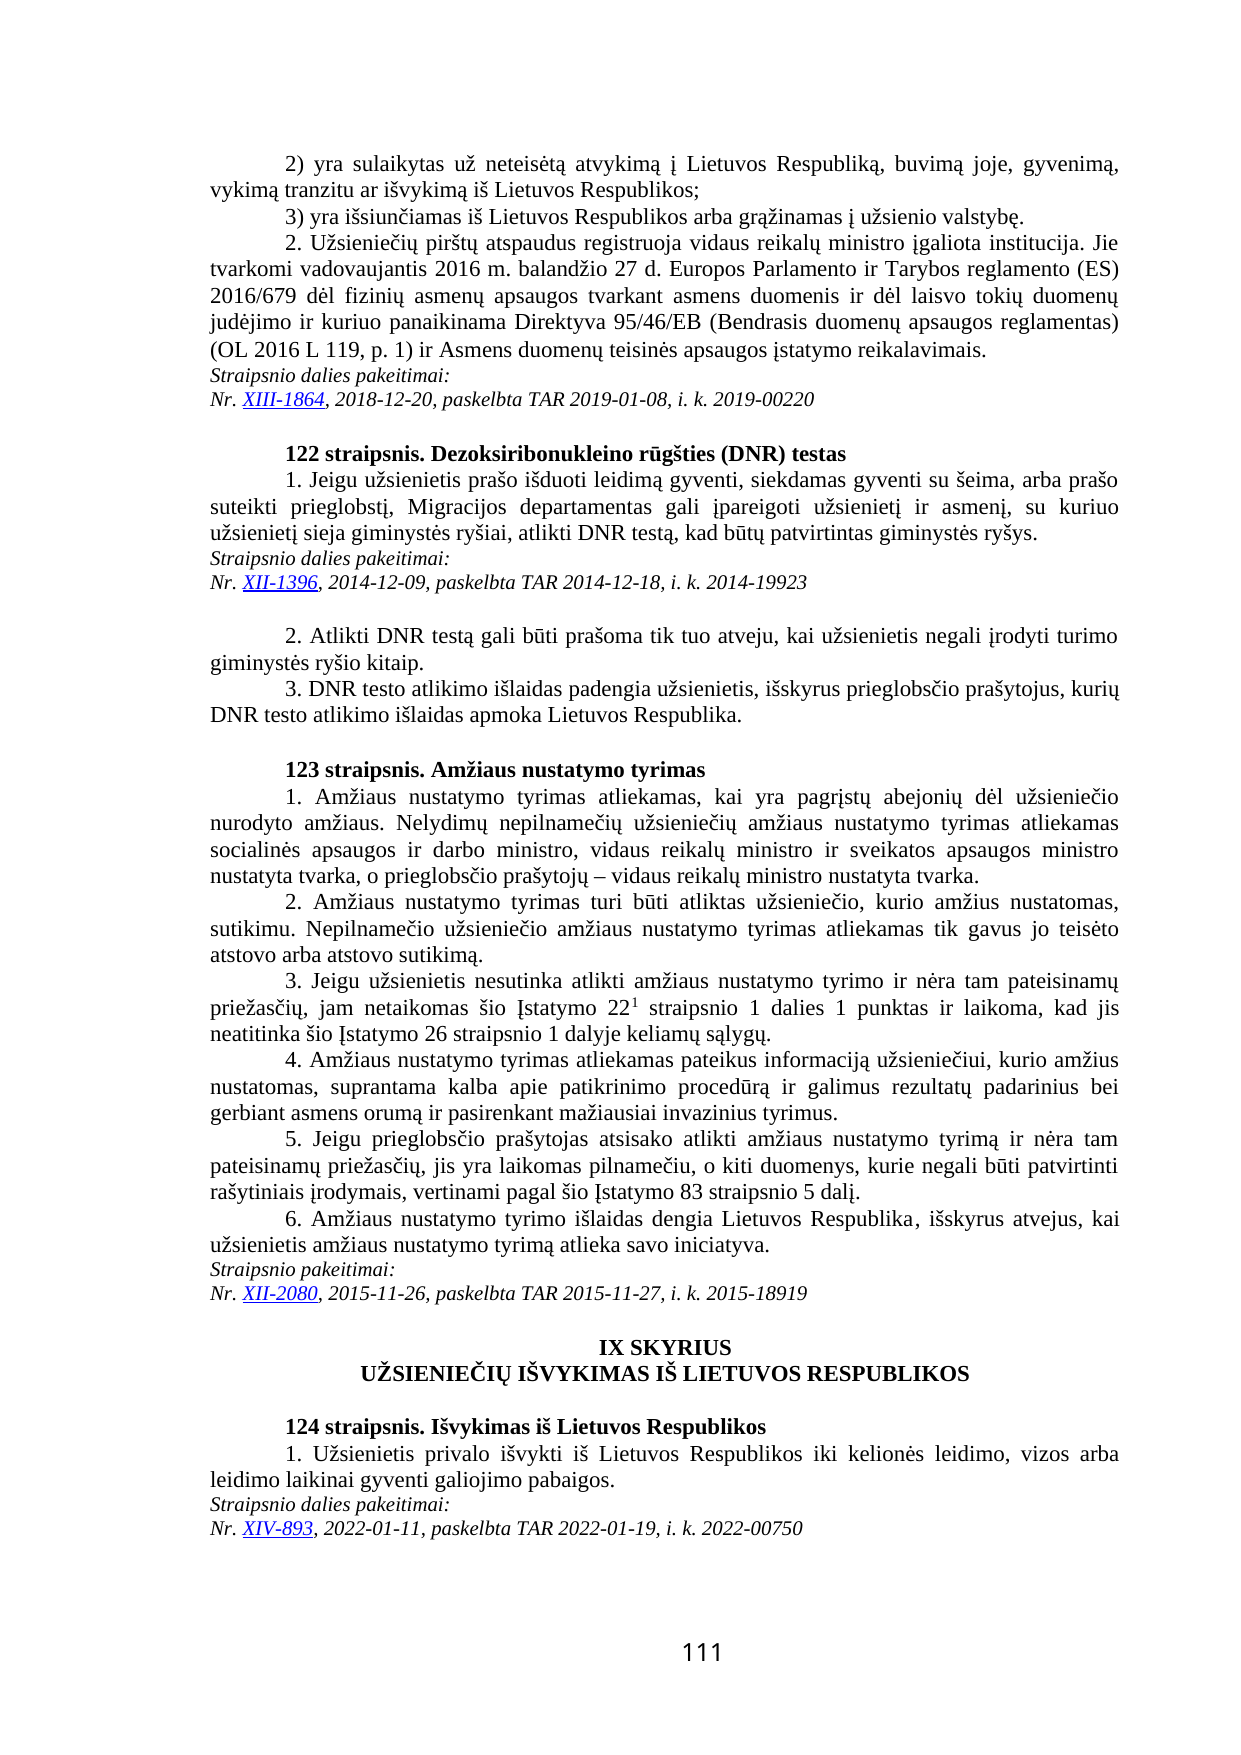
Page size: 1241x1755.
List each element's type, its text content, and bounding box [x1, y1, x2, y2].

text IX SKYRIUS [210, 1334, 1120, 1361]
subtitle 122 straipsnis. Dezoksiribonukleino rūgšties (DNR) testas [210, 440, 1120, 466]
text 1. Amžiaus nustatymo tyrimas atliekamas, kai yra pagrįstų abejonių dėl užsieniečio nurodyto amžiaus. Nelydimų nepilnamečių užsieniečių amžiaus nustatymo tyrimas atliekamas socialinės apsaugos ir darbo ministro, vidaus reikalų ministro ir sveikatos apsaugos ministro nustatyta tvarka, o prieglobsčio prašytojų – vidaus reikalų ministro nustatyta tvarka. [210, 783, 1120, 888]
text 2. Amžiaus nustatymo tyrimas turi būti atliktas užsieniečio, kurio amžius nustatomas, sutikimu. Nepilnamečio užsieniečio amžiaus nustatymo tyrimas atliekamas tik gavus jo teisėto atstovo arba atstovo sutikimą. [210, 888, 1120, 967]
text Straipsnio dalies pakeitimai: [210, 546, 1120, 569]
text 5. Jeigu prieglobsčio prašytojas atsisako atlikti amžiaus nustatymo tyrimą ir nėra tam pateisinamų priežasčių, jis yra laikomas pilnamečiu, o kiti duomenys, kurie negali būti patvirtinti rašytiniais įrodymais, vertinami pagal šio Įstatymo 83 straipsnio 5 dalį. [210, 1126, 1120, 1204]
text 2) yra sulaikytas už neteisėtą atvykimą į Lietuvos Respubliką, buvimą joje, gyvenimą, vykimą tranzitu ar išvykimą iš Lietuvos Respublikos; [210, 150, 1120, 203]
text 3. Jeigu užsienietis nesutinka atlikti amžiaus nustatymo tyrimo ir nėra tam pateisinamų priežasčių, jam netaikomas šio Įstatymo 221 straipsnio 1 dalies 1 punktas ir laikoma, kad jis neatitinka šio Įstatymo 26 straipsnio 1 dalyje keliamų sąlygų. [210, 967, 1120, 1046]
text Nr. XII-1396, 2014-12-09, paskelbta TAR 2014-12-18, i. k. 2014-19923 [210, 569, 1120, 594]
text Straipsnio pakeitimai: [210, 1257, 1120, 1281]
text 1. Jeigu užsienietis prašo išduoti leidimą gyventi, siekdamas gyventi su šeima, arba prašo suteikti prieglobstį, Migracijos departamentas gali įpareigoti užsienietį ir asmenį, su kuriuo užsienietį sieja giminystės ryšiai, atlikti DNR testą, kad būtų patvirtintas giminystės ryšys. [210, 466, 1120, 546]
text Nr. XIV-893, 2022-01-11, paskelbta TAR 2022-01-19, i. k. 2022-00750 [210, 1516, 1120, 1540]
text 123 straipsnis. Amžiaus nustatymo tyrimas [210, 757, 1120, 783]
text 2. Atlikti DNR testą gali būti prašoma tik tuo atveju, kai užsienietis negali įrodyti turimo giminystės ryšio kitaip. [210, 622, 1120, 675]
text 3) yra išsiunčiamas iš Lietuvos Respublikos arba grąžinamas į užsienio valstybę. [210, 203, 1120, 229]
text 4. Amžiaus nustatymo tyrimas atliekamas pateikus informaciją užsieniečiui, kurio amžius nustatomas, suprantama kalba apie patikrinimo procedūrą ir galimus rezultatų padarinius bei gerbiant asmens orumą ir pasirenkant mažiausiai invazinius tyrimus. [210, 1046, 1120, 1126]
text UŽSIENIEČIŲ IŠVYKIMAS IŠ LIETUVOS RESPUBLIKOS [210, 1361, 1120, 1387]
text 124 straipsnis. Išvykimas iš Lietuvos Respublikos [210, 1413, 1120, 1439]
text 1. Užsienietis privalo išvykti iš Lietuvos Respublikos iki kelionės leidimo, vizos arba leidimo laikinai gyventi galiojimo pabaigos. [210, 1439, 1120, 1492]
text Nr. XII-2080, 2015-11-26, paskelbta TAR 2015-11-27, i. k. 2015-18919 [210, 1281, 1120, 1305]
text Nr. XIII-1864, 2018-12-20, paskelbta TAR 2019-01-08, i. k. 2019-00220 [210, 387, 1120, 411]
text Straipsnio dalies pakeitimai: [210, 1492, 1120, 1516]
text 3. DNR testo atlikimo išlaidas padengia užsienietis, išskyrus prieglobsčio prašytojus, kurių DNR testo atlikimo išlaidas apmoka Lietuvos Respublika. [210, 675, 1120, 728]
text Straipsnio dalies pakeitimai: [210, 363, 1120, 387]
text 6. Amžiaus nustatymo tyrimo išlaidas dengia Lietuvos Respublika, išskyrus atvejus, kai užsienietis amžiaus nustatymo tyrimą atlieka savo iniciatyva. [210, 1204, 1120, 1257]
text 2. Užsieniečių pirštų atspaudus registruoja vidaus reikalų ministro įgaliota institucija. Jie tvarkomi vadovaujantis 2016 m. balandžio 27 d. Europos Parlamento ir Tarybos reglamento (ES) 2016/679 dėl fizinių asmenų apsaugos tvarkant asmens duomenis ir dėl laisvo tokių duomenų judėjimo ir kuriuo panaikinama Direktyva 95/46/EB (Bendrasis duomenų apsaugos reglamentas) (OL 2016 L 119, p. 1) ir Asmens duomenų teisinės apsaugos įstatymo reikalavimais. [210, 229, 1120, 363]
